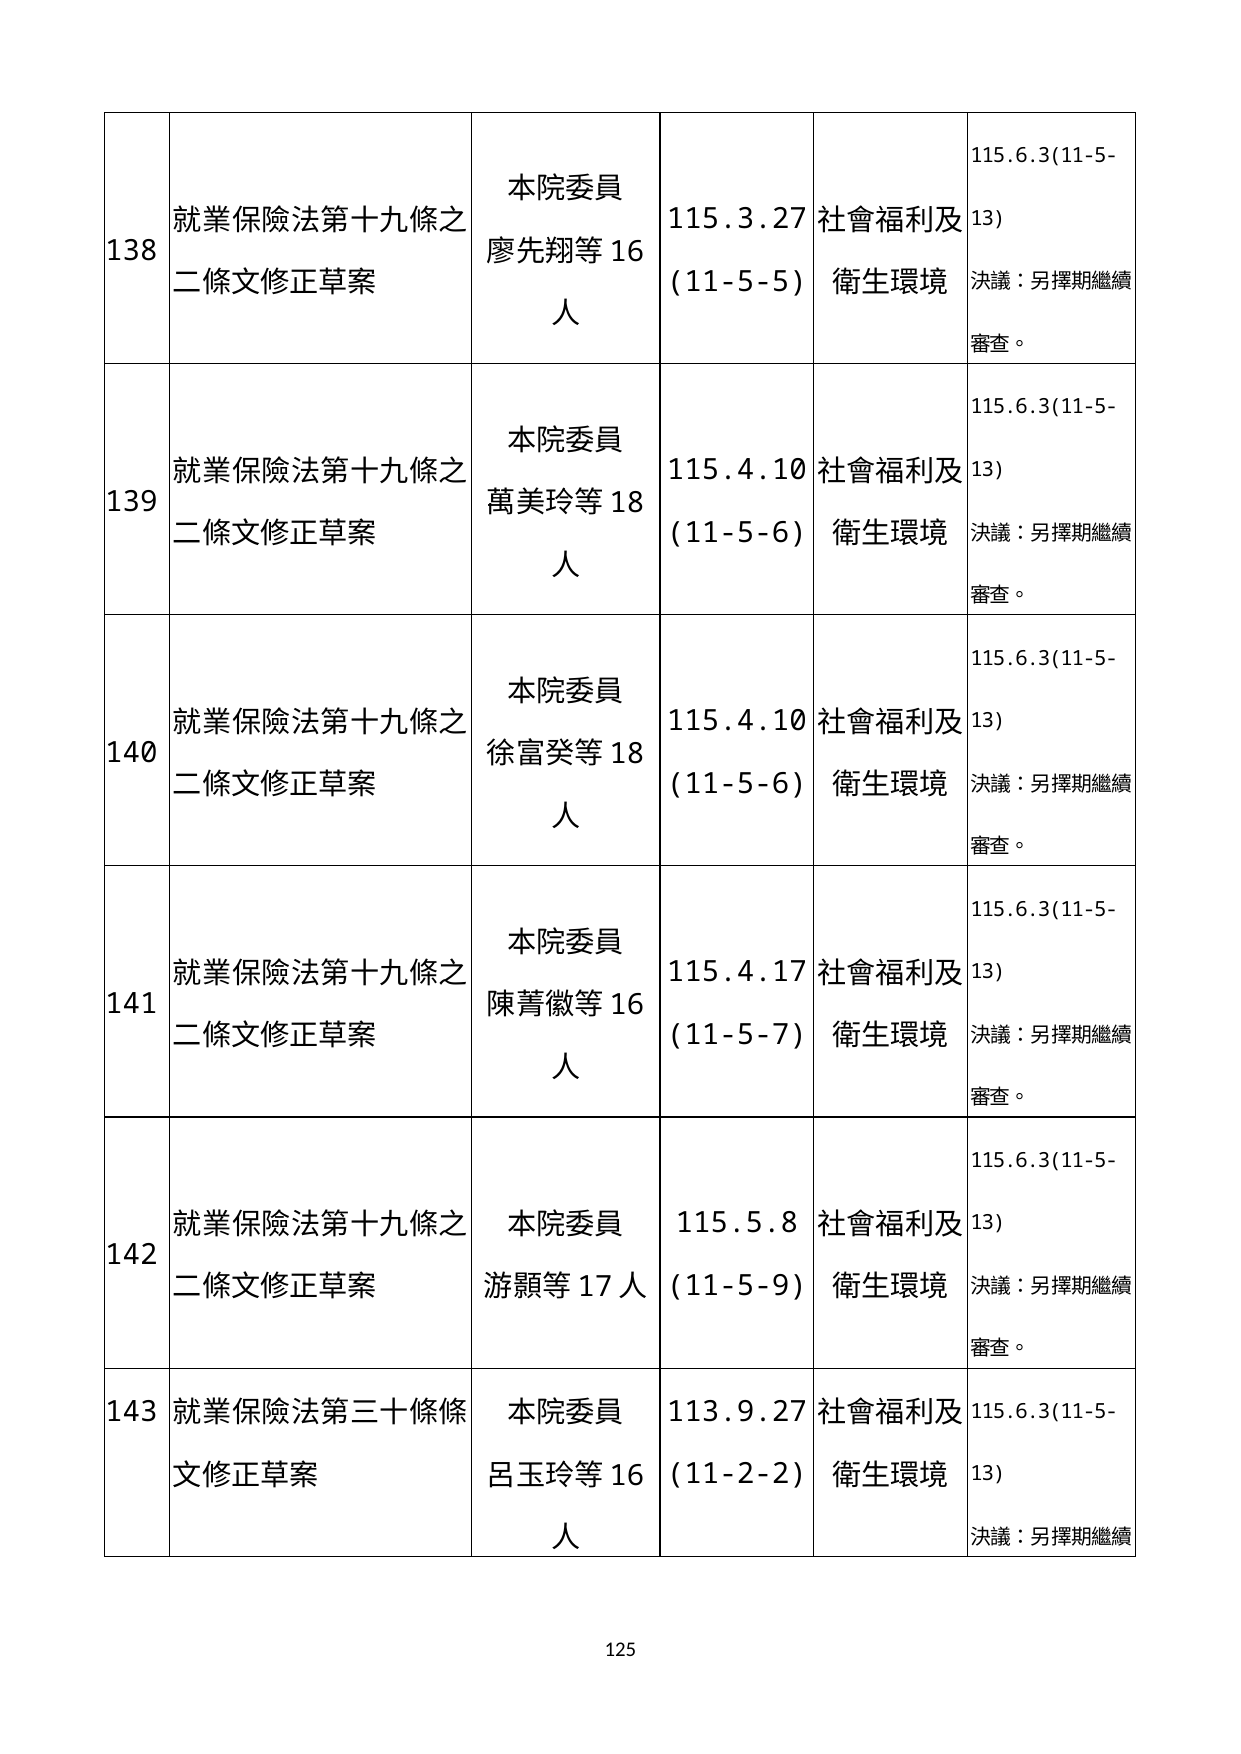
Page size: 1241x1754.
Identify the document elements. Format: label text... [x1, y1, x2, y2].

table_cell 就業保險法第十九條之二條文修正草案 [170, 615, 471, 865]
table_cell 本院委員 呂玉玲等16人 [472, 1369, 659, 1556]
table_cell 社會福利及衛生環境 [814, 1369, 967, 1556]
table_cell 115.6.3(11-5-13) 決議：另擇期繼續審查。 [968, 1118, 1135, 1367]
table_cell 115.6.3(11-5-13) 決議：另擇期繼續審查。 [968, 113, 1135, 363]
table_cell 社會福利及衛生環境 [814, 615, 967, 865]
table_cell 115.3.27 (11-5-5) [661, 113, 813, 363]
table_cell [105, 1369, 169, 1556]
table_cell [105, 1118, 169, 1367]
table_cell 115.5.8 (11-5-9) [661, 1118, 813, 1367]
table_cell [105, 113, 169, 363]
table_cell 社會福利及衛生環境 [814, 113, 967, 363]
table_cell 就業保險法第三十條條文修正草案 [170, 1369, 471, 1556]
table_cell [105, 615, 169, 865]
table_cell 115.6.3(11-5-13) 決議：另擇期繼續審查。 [968, 615, 1135, 865]
table_cell 就業保險法第十九條之二條文修正草案 [170, 113, 471, 363]
table_cell 115.4.10 (11-5-6) [661, 364, 813, 614]
table_cell 社會福利及衛生環境 [814, 364, 967, 614]
table_cell 本院委員 游顥等17人 [472, 1118, 659, 1367]
table_cell 社會福利及衛生環境 [814, 1118, 967, 1367]
table_cell [105, 866, 169, 1116]
table_cell 115.6.3(11-5-13) 決議：另擇期繼續審查。 [968, 866, 1135, 1116]
table_cell 本院委員 廖先翔等16人 [472, 113, 659, 363]
table_cell 社會福利及衛生環境 [814, 866, 967, 1116]
table_cell 115.6.3(11-5-13) 決議：另擇期繼續審查。 [968, 364, 1135, 614]
table_cell 115.6.3(11-5-13) 決議：另擇期繼續 [968, 1369, 1135, 1556]
table_cell 113.9.27 (11-2-2) [661, 1369, 813, 1556]
table_cell 本院委員 陳菁徽等16人 [472, 866, 659, 1116]
table_cell 本院委員 萬美玲等18人 [472, 364, 659, 614]
table_cell 115.4.10 (11-5-6) [661, 615, 813, 865]
table_cell 115.4.17 (11-5-7) [661, 866, 813, 1116]
table_cell 就業保險法第十九條之二條文修正草案 [170, 1118, 471, 1367]
table_cell 本院委員 徐富癸等18人 [472, 615, 659, 865]
table_cell 就業保險法第十九條之二條文修正草案 [170, 866, 471, 1116]
table_cell [105, 364, 169, 614]
table_cell 就業保險法第十九條之二條文修正草案 [170, 364, 471, 614]
